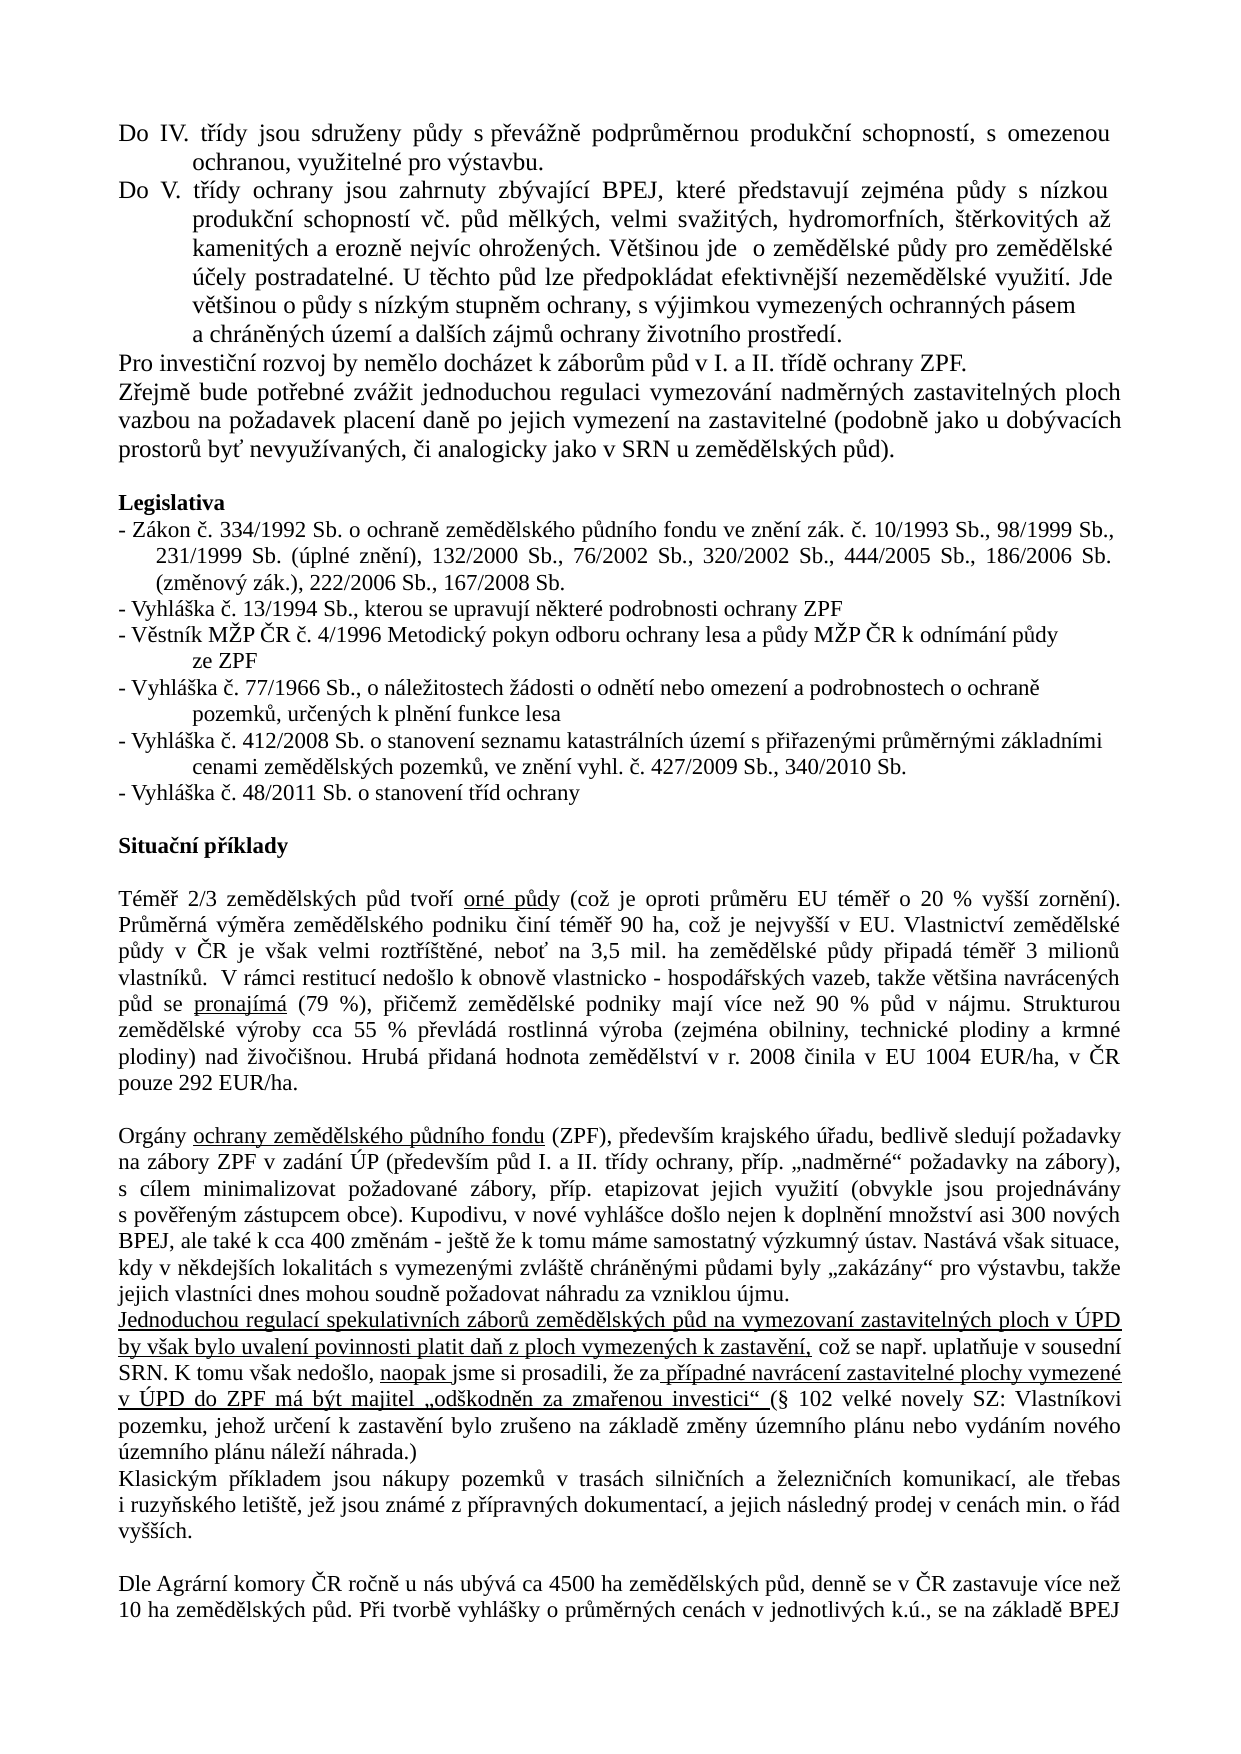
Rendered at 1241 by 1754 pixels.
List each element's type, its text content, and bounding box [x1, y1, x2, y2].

text by však bylo uvalení povinnosti platit daň z ploch vymezených k zastavění, což se např. uplatňuje v sousední SRN. K tomu však nedošlo, naopak jsme si prosadili, že za případné navrácení zastavitelné plochy vymezené v ÚPD do ZPF má být majitel „odškodněn za zmařenou investici“ (§ 102 velké novely SZ: Vlastníkovi pozemku, jehož určení k zastavění bylo zrušeno na základě změny územního plánu nebo vydáním nového územního plánu náleží náhrada.) [118, 1331, 1122, 1464]
text - Zákon č. 334/1992 Sb. o ochraně zemědělského půdního fondu ve znění zák. č. 10/1993 Sb., 98/1999 Sb., 231/1999 Sb. (úplné znění), 132/2000 Sb., 76/2002 Sb., 320/2002 Sb., 444/2005 Sb., 186/2006 Sb. (změnový zák.), 222/2006 Sb., 167/2008 Sb. [118, 516, 1122, 595]
text Orgány ochrany zemědělského půdního fondu (ZPF), především krajského úřadu, bedlivě sledují požadavky na zábory ZPF v zadání ÚP (především půd I. a II. třídy ochrany, příp. „nadměrné“ požadavky na zábory), s cílem minimalizovat požadované zábory, příp. etapizovat jejich využití (obvykle jsou projednávány s pověřeným zástupcem obce). Kupodivu, v nové vyhlášce došlo nejen k doplnění množství asi 300 nových BPEJ, ale také k cca 400 změnám - ještě že k tomu máme samostatný výzkumný ústav. Nastává však situace, kdy v někdejších lokalitách s vymezenými zvláště chráněnými půdami byly „zakázány“ pro výstavbu, takže jejich vlastníci dnes mohou soudně požadovat náhradu za vzniklou újmu. [118, 1122, 1122, 1306]
text Klasickým příkladem jsou nákupy pozemků v trasách silničních a železničních komunikací, ale třebas i ruzyňského letiště, jež jsou známé z přípravných dokumentací, a jejich následný prodej v cenách min. o řád vyšších. [118, 1464, 1122, 1544]
text Do IV. třídy jsou sdruženy půdy s převážně podprůměrnou produkční schopností, s omezenou ochranou, využitelné pro výstavbu. [118, 118, 1122, 176]
text - Vyhláška č. 48/2011 Sb. o stanovení tříd ochrany [118, 779, 1122, 806]
text - Vyhláška č. 13/1994 Sb., kterou se upravují některé podrobnosti ochrany ZPF [118, 595, 1122, 621]
text Legislativa [118, 489, 1122, 516]
text Téměř 2/3 zemědělských půd tvoří orné půdy (což je oproti průměru EU téměř o 20 % vyšší zornění). Průměrná výměra zemědělského podniku činí téměř 90 ha, což je nejvyšší v EU. Vlastnictví zemědělské půdy v ČR je však velmi roztříštěné, neboť na 3,5 mil. ha zemědělské půdy připadá téměř 3 milionů vlastníků. V rámci restitucí nedošlo k obnově vlastnicko - hospodářských vazeb, takže většina navrácených půd se pronajímá (79 %), přičemž zemědělské podniky mají více než 90 % půd v nájmu. Strukturou zemědělské výroby cca 55 % převládá rostlinná výroba (zejména obilniny, technické plodiny a krmné plodiny) nad živočišnou. Hrubá přidaná hodnota zemědělství v r. 2008 činila v EU 1004 EUR/ha, v ČR pouze 292 EUR/ha. [118, 885, 1122, 1096]
text Zřejmě bude potřebné zvážit jednoduchou regulaci vymezování nadměrných zastavitelných ploch vazbou na požadavek placení daně po jejich vymezení na zastavitelné (podobně jako u dobývacích prostorů byť nevyužívaných, či analogicky jako v SRN u zemědělských půd). [118, 377, 1122, 463]
text Do V. třídy ochrany jsou zahrnuty zbývající BPEJ, které představují zejména půdy s nízkou produkční schopností vč. půd mělkých, velmi svažitých, hydromorfních, štěrkovitých až kamenitých a erozně nejvíc ohrožených. Většinou jde o zemědělské půdy pro zemědělské účely postradatelné. U těchto půd lze předpokládat efektivnější nezemědělské využití. Jde většinou o půdy s nízkým stupněm ochrany, s výjimkou vymezených ochranných pásem a chráněných území a dalších zájmů ochrany životního prostředí. [118, 176, 1122, 348]
text Dle Agrární komory ČR ročně u nás ubývá ca 4500 ha zemědělských půd, denně se v ČR zastavuje více než 10 ha zemědělských půd. Při tvorbě vyhlášky o průměrných cenách v jednotlivých k.ú., se na základě BPEJ [118, 1570, 1122, 1623]
text Pro investiční rozvoj by nemělo docházet k záborům půd v I. a II. třídě ochrany ZPF. [118, 348, 1122, 377]
text - Věstník MŽP ČR č. 4/1996 Metodický pokyn odboru ochrany lesa a půdy MŽP ČR k odnímání půdy [118, 621, 1122, 648]
text Situační příklady [118, 832, 1122, 858]
text ze ZPF [118, 648, 1122, 674]
text Jednoduchou regulací spekulativních záborů zemědělských půd na vymezovaní zastavitelných ploch v ÚPD [118, 1306, 1122, 1329]
text - Vyhláška č. 412/2008 Sb. o stanovení seznamu katastrálních území s přiřazenými průměrnými základními cenami zemědělských pozemků, ve znění vyhl. č. 427/2009 Sb., 340/2010 Sb. [118, 727, 1122, 779]
text - Vyhláška č. 77/1966 Sb., o náležitostech žádosti o odnětí nebo omezení a podrobnostech o ochraně pozemků, určených k plnění funkce lesa [118, 674, 1122, 727]
